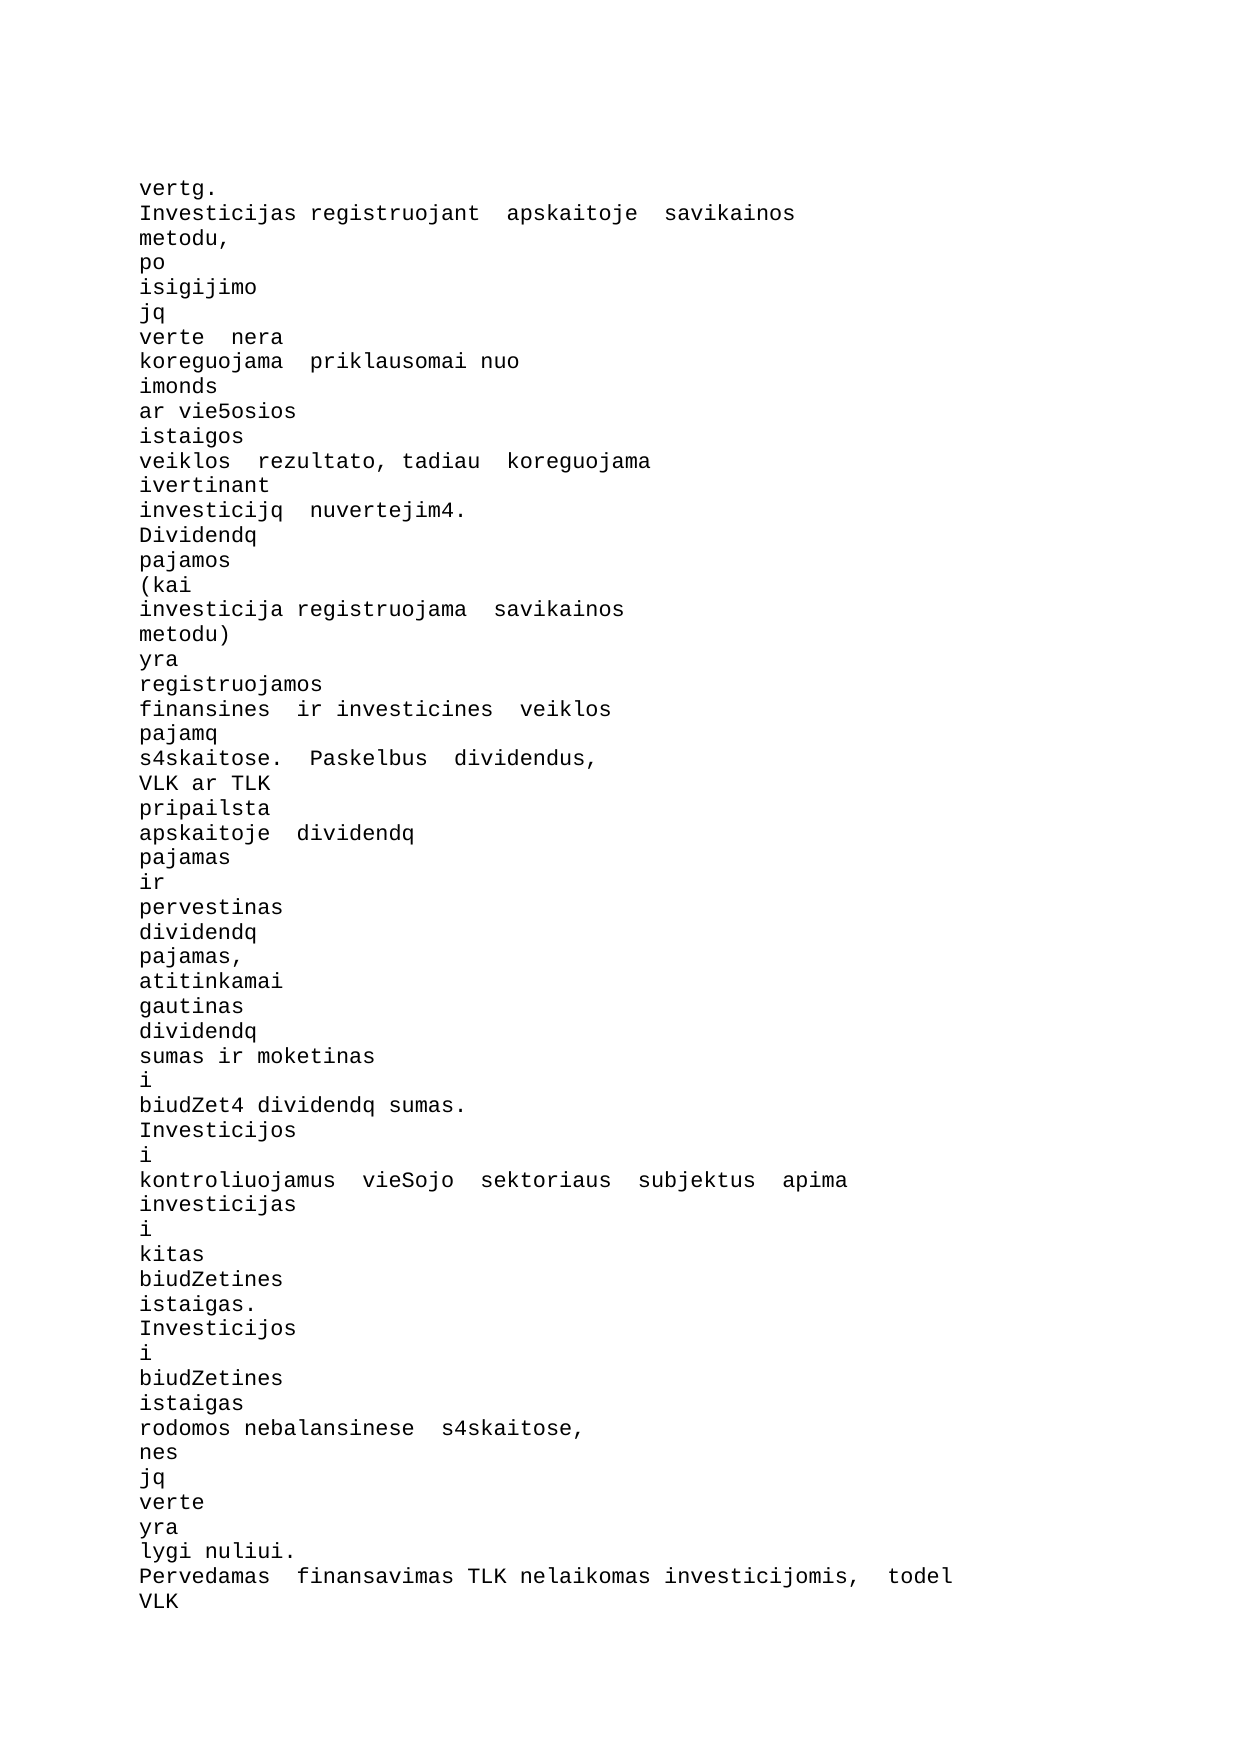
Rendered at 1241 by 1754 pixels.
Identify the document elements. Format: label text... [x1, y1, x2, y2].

text dividendq [139, 1020, 1101, 1045]
text pajamas, [139, 946, 1101, 971]
text ar vie5osios [139, 400, 1101, 425]
text investicija registruojama savikainos [139, 599, 1101, 623]
text koreguojama priklausomai nuo [139, 351, 1101, 376]
text atitinkamai [139, 971, 1101, 995]
text kitas [139, 1243, 1101, 1268]
text i [139, 1070, 1101, 1094]
text pajamos [139, 549, 1101, 574]
text gautinas [139, 995, 1101, 1020]
text Dividendq [139, 524, 1101, 549]
text istaigos [139, 425, 1101, 450]
text pervestinas [139, 896, 1101, 921]
text metodu, [139, 227, 1101, 252]
text istaigas [139, 1392, 1101, 1417]
text dividendq [139, 921, 1101, 946]
text rodomos nebalansinese s4skaitose, [139, 1417, 1101, 1442]
text nes [139, 1442, 1101, 1466]
text investicijas [139, 1194, 1101, 1218]
text VLK [139, 1590, 1101, 1615]
text investicijq nuvertejim4. [139, 499, 1101, 524]
text i [139, 1342, 1101, 1367]
text verte nera [139, 326, 1101, 351]
text ir [139, 871, 1101, 896]
text pajamas [139, 847, 1101, 871]
text vertg. [139, 177, 1101, 202]
text (kai [139, 574, 1101, 599]
text pajamq [139, 723, 1101, 747]
text Investicijas registruojant apskaitoje savikainos [139, 202, 1101, 227]
text pripailsta [139, 797, 1101, 822]
text Pervedamas finansavimas TLK nelaikomas investicijomis, todel [139, 1566, 1101, 1590]
text VLK ar TLK [139, 772, 1101, 797]
text kontroliuojamus vieSojo sektoriaus subjektus apima [139, 1169, 1101, 1194]
text istaigas. [139, 1293, 1101, 1318]
text registruojamos [139, 673, 1101, 698]
text Investicijos [139, 1318, 1101, 1342]
text metodu) [139, 623, 1101, 648]
text Investicijos [139, 1119, 1101, 1144]
text yra [139, 648, 1101, 673]
text isigijimo [139, 276, 1101, 301]
text jq [139, 1466, 1101, 1491]
text i [139, 1218, 1101, 1243]
text ivertinant [139, 475, 1101, 499]
text sumas ir moketinas [139, 1045, 1101, 1070]
text biudZet4 dividendq sumas. [139, 1094, 1101, 1119]
text verte [139, 1491, 1101, 1516]
text finansines ir investicines veiklos [139, 698, 1101, 723]
text lygi nuliui. [139, 1541, 1101, 1566]
text jq [139, 301, 1101, 326]
text i [139, 1144, 1101, 1169]
text veiklos rezultato, tadiau koreguojama [139, 450, 1101, 475]
text yra [139, 1516, 1101, 1541]
text imonds [139, 376, 1101, 400]
text s4skaitose. Paskelbus dividendus, [139, 747, 1101, 772]
text biudZetines [139, 1268, 1101, 1293]
text apskaitoje dividendq [139, 822, 1101, 847]
text biudZetines [139, 1367, 1101, 1392]
text po [139, 252, 1101, 276]
